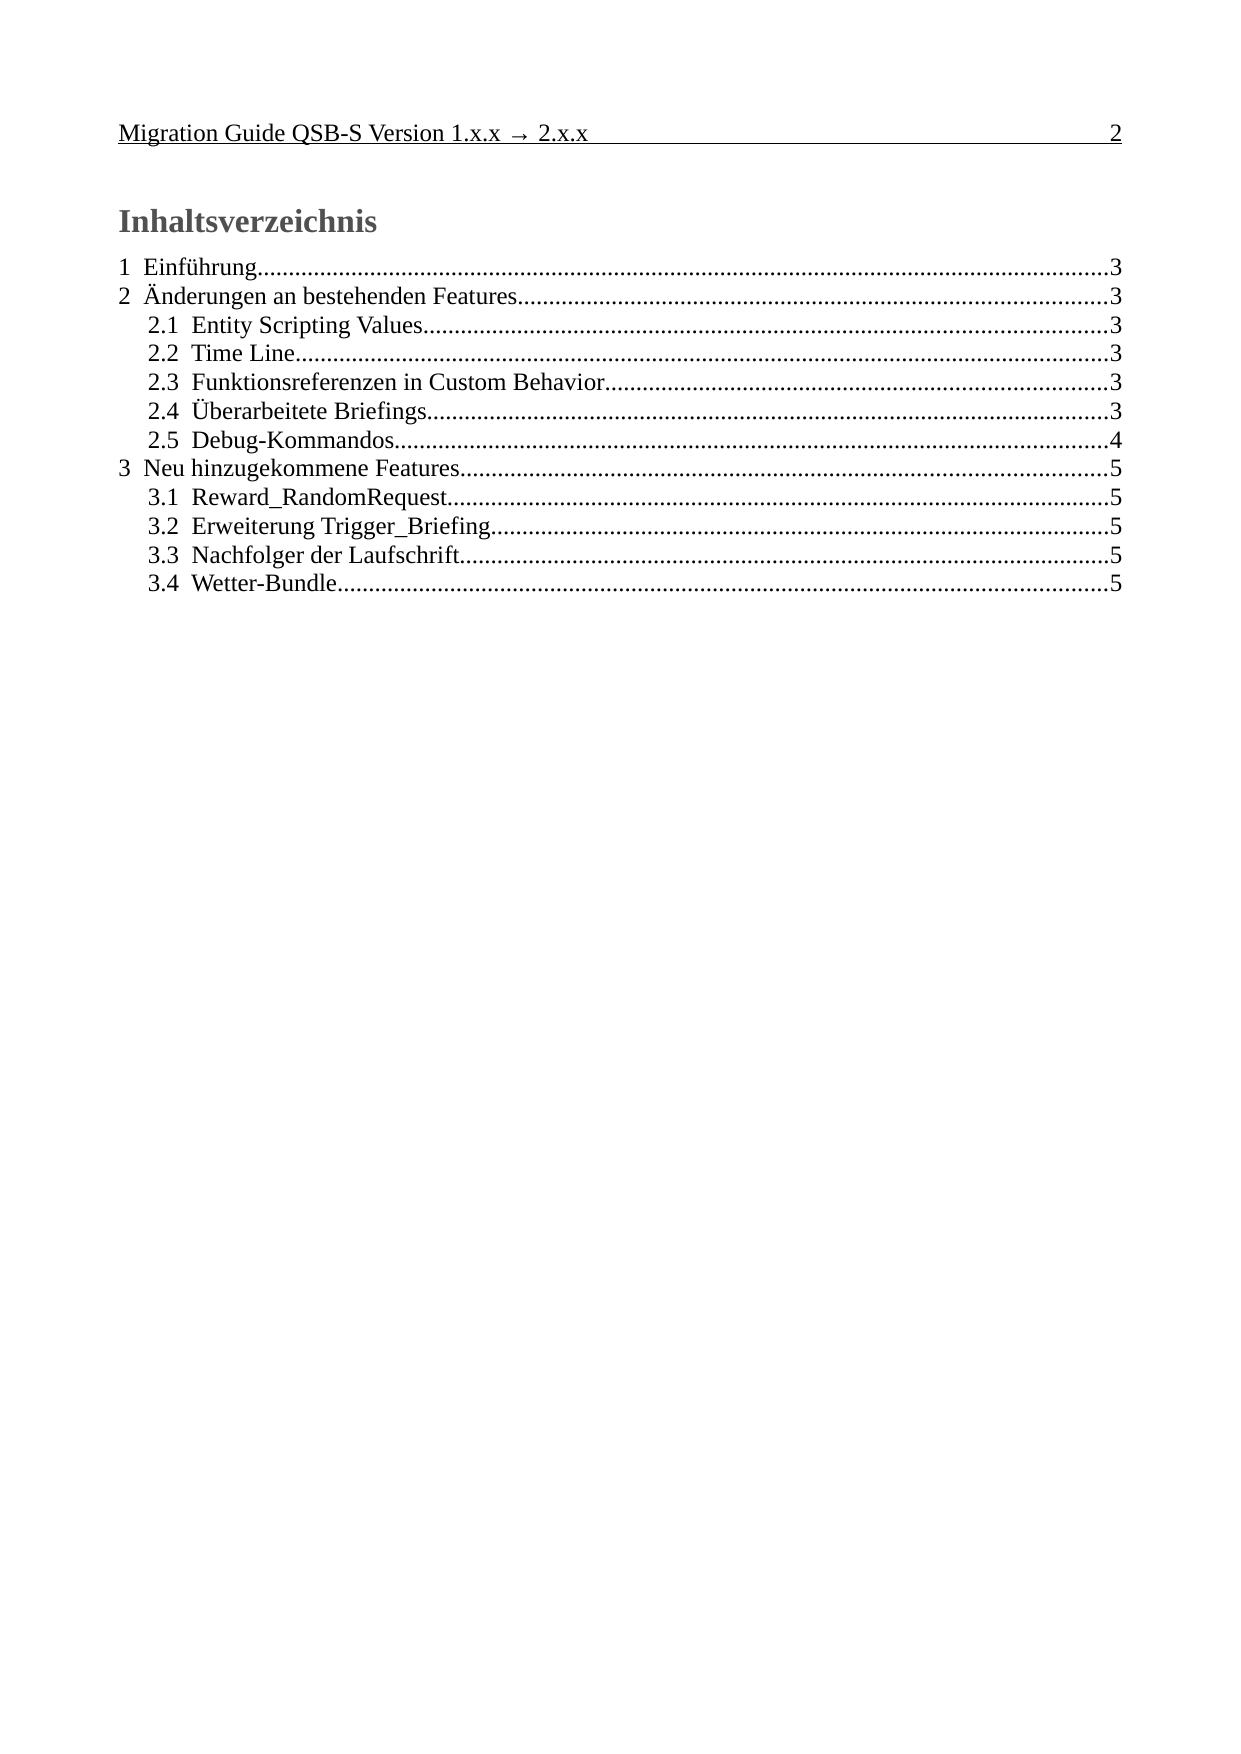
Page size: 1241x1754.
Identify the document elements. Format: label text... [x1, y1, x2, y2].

text 3 Neu hinzugekommene Features 5 [118, 453, 1122, 482]
subtitle Inhaltsverzeichnis [118, 201, 1122, 240]
text 3.1 Reward_RandomRequest 5 [148, 482, 1122, 511]
text 2.3 Funktionsreferenzen in Custom Behavior 3 [148, 367, 1122, 396]
text 2.2 Time Line 3 [148, 338, 1122, 367]
text 1 Einführung 3 [118, 252, 1122, 281]
text 2.5 Debug-Kommandos 4 [148, 425, 1122, 453]
text 2.4 Überarbeitete Briefings 3 [148, 396, 1122, 425]
text 3.4 Wetter-Bundle 5 [148, 568, 1122, 597]
text 3.2 Erweiterung Trigger_Briefing 5 [148, 511, 1122, 540]
text 3.3 Nachfolger der Laufschrift 5 [148, 540, 1122, 568]
text 2.1 Entity Scripting Values 3 [148, 310, 1122, 338]
text 2 Änderungen an bestehenden Features 3 [118, 281, 1122, 310]
